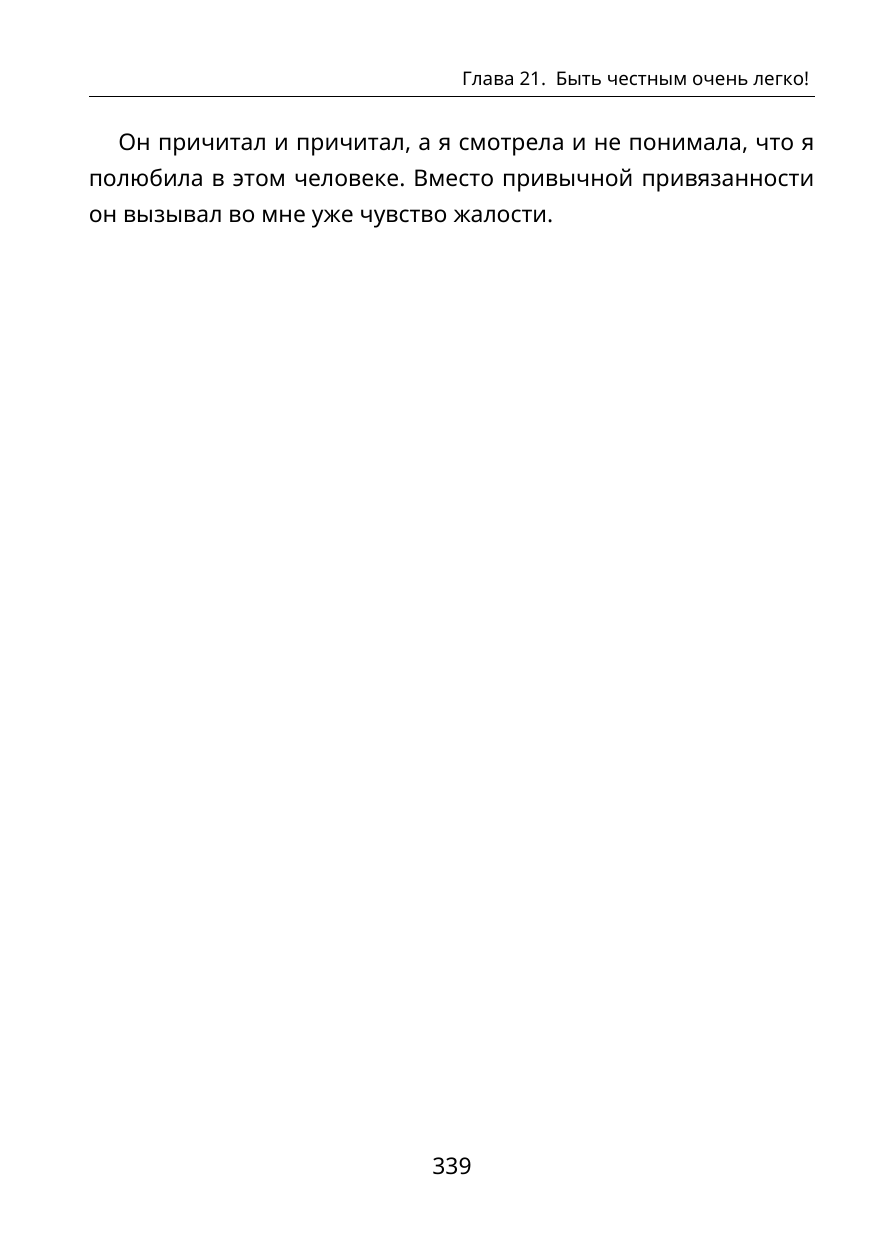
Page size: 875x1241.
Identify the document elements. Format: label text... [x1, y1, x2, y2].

text Он причитал и причитал, а я смотрела и не понимала, что я полюбила в этом человеке. Вместо привычной привязанности он вызывал во мне уже чувство жалости. [88, 126, 815, 229]
